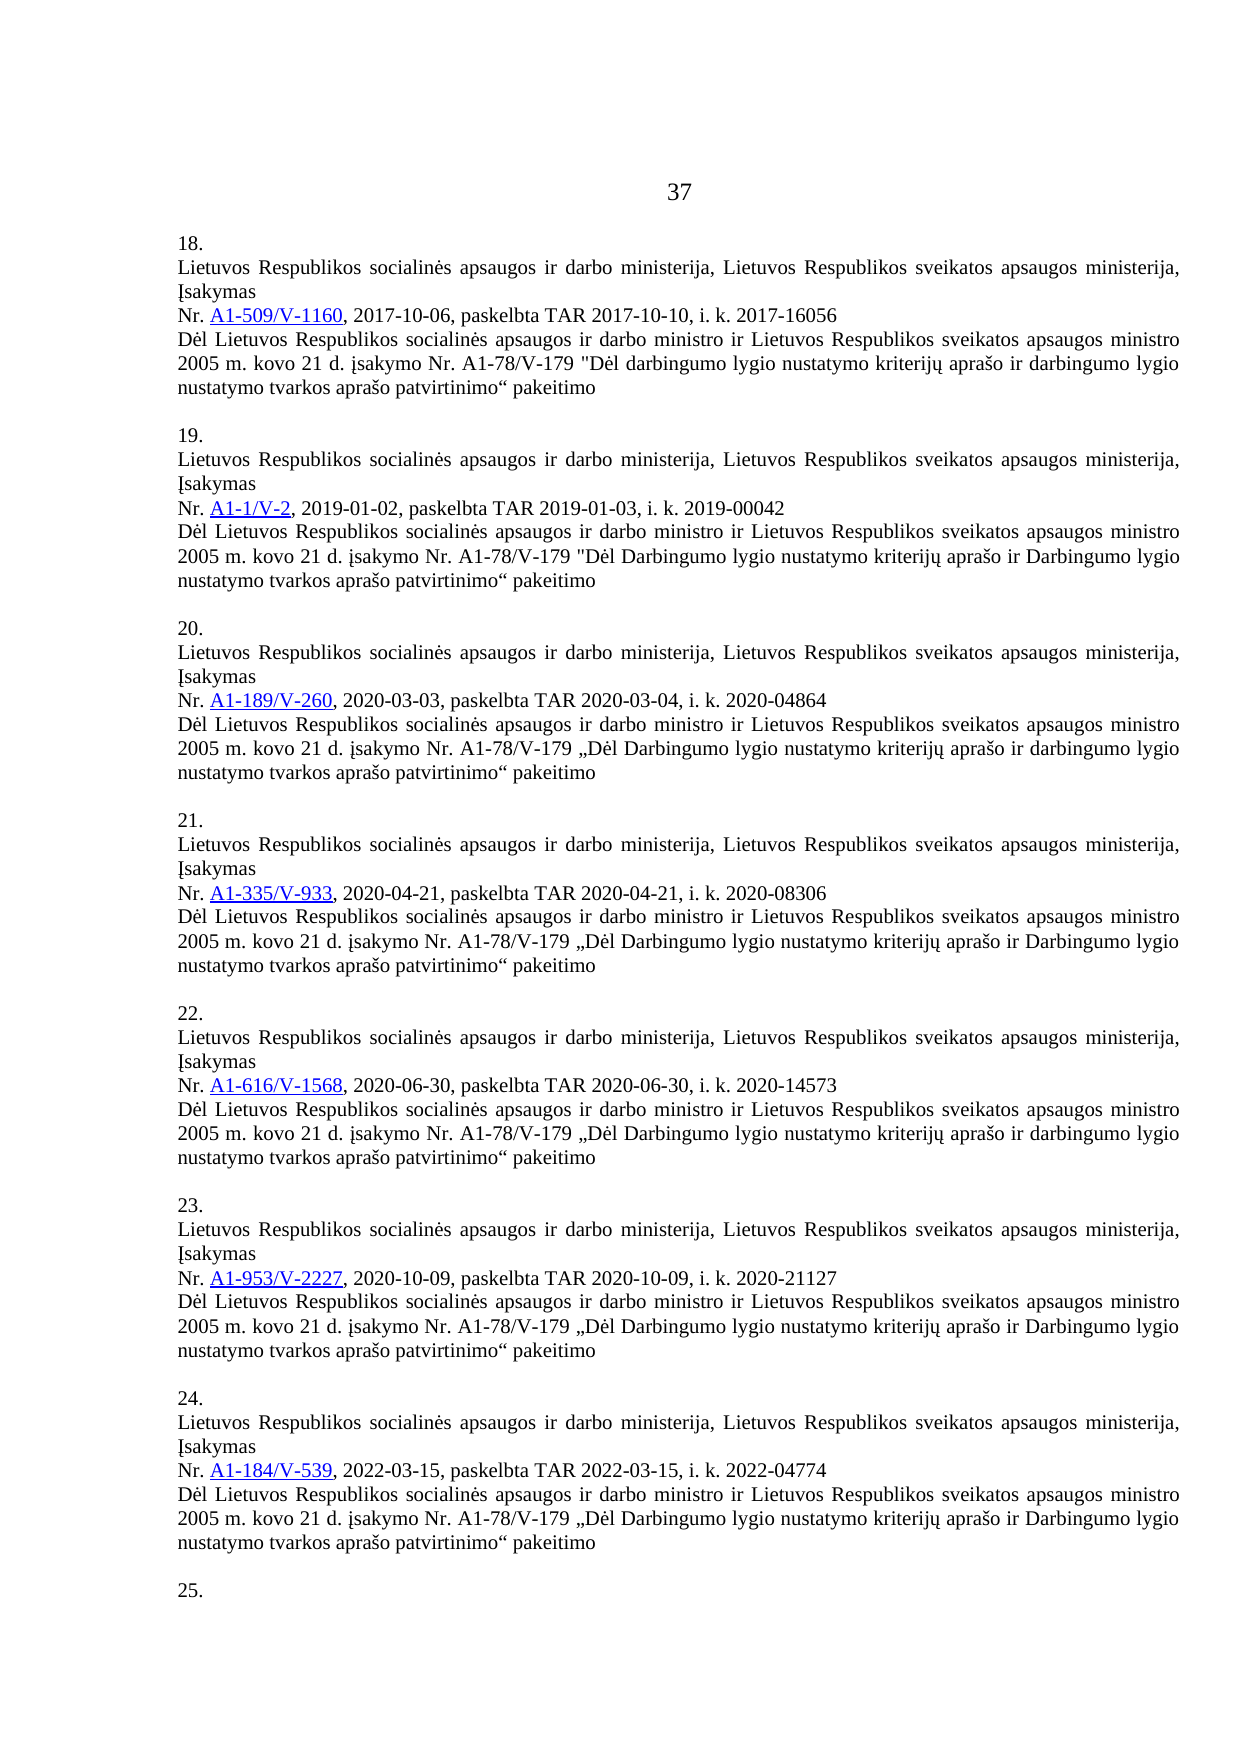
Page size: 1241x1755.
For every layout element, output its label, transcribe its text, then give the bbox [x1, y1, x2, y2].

text Lietuvos Respublikos socialinės apsaugos ir darbo ministerija, Lietuvos Respublikos sveikatos apsaugos ministerija, Įsakymas [177, 255, 1181, 303]
text Lietuvos Respublikos socialinės apsaugos ir darbo ministerija, Lietuvos Respublikos sveikatos apsaugos ministerija, Įsakymas [177, 640, 1181, 688]
text 20. [177, 616, 1181, 640]
text Dėl Lietuvos Respublikos socialinės apsaugos ir darbo ministro ir Lietuvos Respublikos sveikatos apsaugos ministro 2005 m. kovo 21 d. įsakymo Nr. A1-78/V-179 „Dėl Darbingumo lygio nustatymo kriterijų aprašo ir darbingumo lygio nustatymo tvarkos aprašo patvirtinimo“ pakeitimo [177, 1097, 1181, 1169]
text Dėl Lietuvos Respublikos socialinės apsaugos ir darbo ministro ir Lietuvos Respublikos sveikatos apsaugos ministro 2005 m. kovo 21 d. įsakymo Nr. A1-78/V-179 „Dėl Darbingumo lygio nustatymo kriterijų aprašo ir Darbingumo lygio nustatymo tvarkos aprašo patvirtinimo“ pakeitimo [177, 1289, 1181, 1362]
text Nr. A1-1/V-2, 2019-01-02, paskelbta TAR 2019-01-03, i. k. 2019-00042 [177, 495, 1181, 519]
text 24. [177, 1386, 1181, 1410]
text 18. [177, 231, 1181, 255]
text 25. [177, 1578, 1181, 1602]
text Nr. A1-616/V-1568, 2020-06-30, paskelbta TAR 2020-06-30, i. k. 2020-14573 [177, 1073, 1181, 1097]
text Lietuvos Respublikos socialinės apsaugos ir darbo ministerija, Lietuvos Respublikos sveikatos apsaugos ministerija, Įsakymas [177, 832, 1181, 880]
text Lietuvos Respublikos socialinės apsaugos ir darbo ministerija, Lietuvos Respublikos sveikatos apsaugos ministerija, Įsakymas [177, 447, 1181, 495]
text Nr. A1-509/V-1160, 2017-10-06, paskelbta TAR 2017-10-10, i. k. 2017-16056 [177, 303, 1181, 327]
text Nr. A1-335/V-933, 2020-04-21, paskelbta TAR 2020-04-21, i. k. 2020-08306 [177, 880, 1181, 904]
text Dėl Lietuvos Respublikos socialinės apsaugos ir darbo ministro ir Lietuvos Respublikos sveikatos apsaugos ministro 2005 m. kovo 21 d. įsakymo Nr. A1-78/V-179 "Dėl darbingumo lygio nustatymo kriterijų aprašo ir darbingumo lygio nustatymo tvarkos aprašo patvirtinimo“ pakeitimo [177, 327, 1181, 399]
text Dėl Lietuvos Respublikos socialinės apsaugos ir darbo ministro ir Lietuvos Respublikos sveikatos apsaugos ministro 2005 m. kovo 21 d. įsakymo Nr. A1-78/V-179 „Dėl Darbingumo lygio nustatymo kriterijų aprašo ir darbingumo lygio nustatymo tvarkos aprašo patvirtinimo“ pakeitimo [177, 712, 1181, 784]
text 19. [177, 423, 1181, 447]
text Lietuvos Respublikos socialinės apsaugos ir darbo ministerija, Lietuvos Respublikos sveikatos apsaugos ministerija, Įsakymas [177, 1410, 1181, 1458]
text 21. [177, 808, 1181, 832]
text Nr. A1-953/V-2227, 2020-10-09, paskelbta TAR 2020-10-09, i. k. 2020-21127 [177, 1265, 1181, 1289]
text Dėl Lietuvos Respublikos socialinės apsaugos ir darbo ministro ir Lietuvos Respublikos sveikatos apsaugos ministro 2005 m. kovo 21 d. įsakymo Nr. A1-78/V-179 "Dėl Darbingumo lygio nustatymo kriterijų aprašo ir Darbingumo lygio nustatymo tvarkos aprašo patvirtinimo“ pakeitimo [177, 519, 1181, 592]
text 22. [177, 1001, 1181, 1025]
text Nr. A1-184/V-539, 2022-03-15, paskelbta TAR 2022-03-15, i. k. 2022-04774 [177, 1458, 1181, 1482]
text 23. [177, 1193, 1181, 1217]
text Lietuvos Respublikos socialinės apsaugos ir darbo ministerija, Lietuvos Respublikos sveikatos apsaugos ministerija, Įsakymas [177, 1217, 1181, 1265]
text Nr. A1-189/V-260, 2020-03-03, paskelbta TAR 2020-03-04, i. k. 2020-04864 [177, 688, 1181, 712]
text Dėl Lietuvos Respublikos socialinės apsaugos ir darbo ministro ir Lietuvos Respublikos sveikatos apsaugos ministro 2005 m. kovo 21 d. įsakymo Nr. A1-78/V-179 „Dėl Darbingumo lygio nustatymo kriterijų aprašo ir Darbingumo lygio nustatymo tvarkos aprašo patvirtinimo“ pakeitimo [177, 904, 1181, 977]
text Lietuvos Respublikos socialinės apsaugos ir darbo ministerija, Lietuvos Respublikos sveikatos apsaugos ministerija, Įsakymas [177, 1025, 1181, 1073]
text Dėl Lietuvos Respublikos socialinės apsaugos ir darbo ministro ir Lietuvos Respublikos sveikatos apsaugos ministro 2005 m. kovo 21 d. įsakymo Nr. A1-78/V-179 „Dėl Darbingumo lygio nustatymo kriterijų aprašo ir Darbingumo lygio nustatymo tvarkos aprašo patvirtinimo“ pakeitimo [177, 1482, 1181, 1554]
